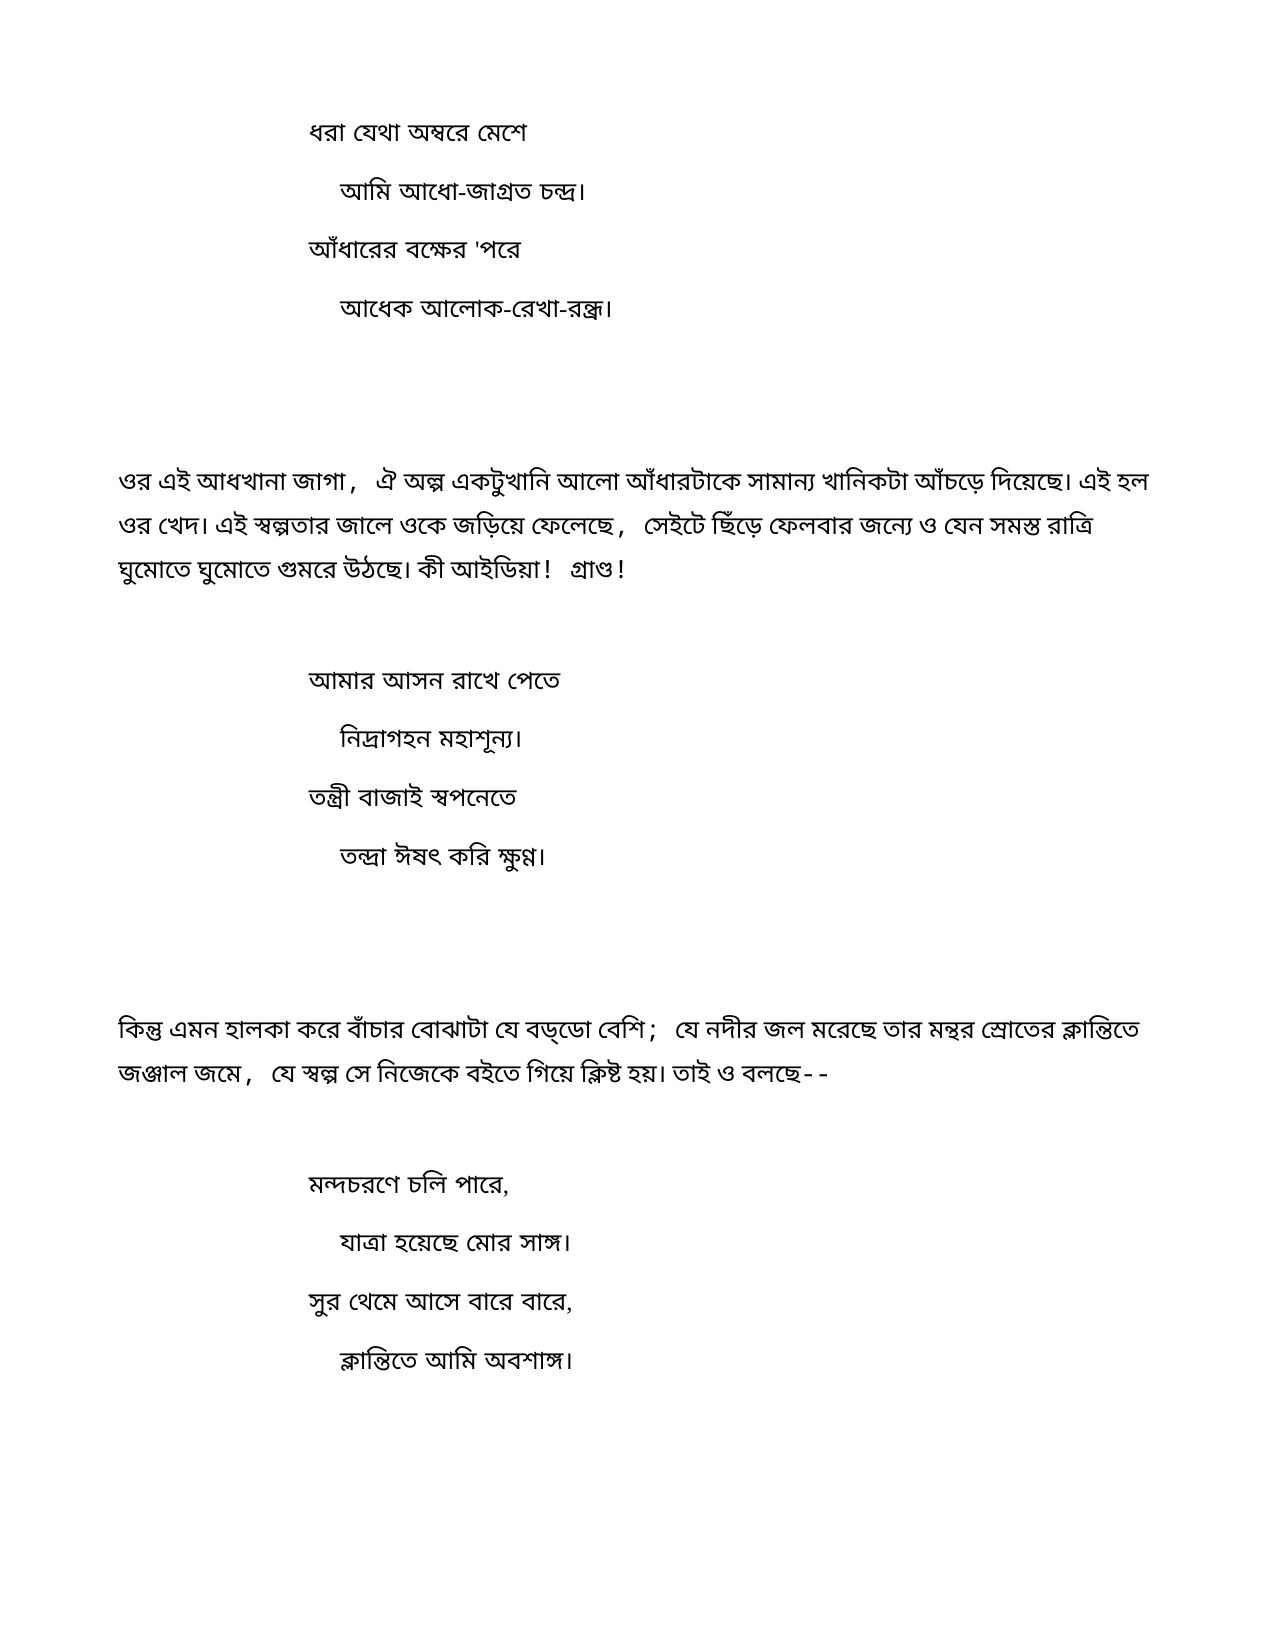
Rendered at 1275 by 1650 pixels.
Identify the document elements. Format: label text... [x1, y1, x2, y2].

text সুর থেমে আসে বারে বারে, [177, 1287, 1098, 1317]
text আমার আসন রাখে পেতে [177, 666, 1098, 695]
text ধরা যেথা অম্বরে মেশে [177, 118, 1098, 147]
text তন্ত্রী বাজাই স্বপনেতে [177, 783, 1098, 813]
text মন্দচরণে চলি পারে, [177, 1170, 1098, 1199]
text নিদ্রাগহন মহাশূন্য। [177, 724, 1098, 754]
text তন্দ্রা ঈষৎ করি ক্ষুণ্ণ। [177, 842, 1098, 871]
text আমি আধো-জাগ্রত চন্দ্র। [177, 177, 1098, 206]
text ক্লান্তিতে আমি অবশাঙ্গ। [177, 1346, 1098, 1375]
text যাত্রা হয়েছে মোর সাঙ্গ। [177, 1228, 1098, 1258]
text ওর এই আধখানা জাগা, ঐ অল্প একটুখানি আলো আঁধারটাকে সামান্য খানিকটা আঁচড়ে দিয়েছে। এই হল ওর খেদ। এই স্বল্পতার জালে ওকে জড়িয়ে ফেলেছে, সেইটে ছিঁড়ে ফেলবার জন্যে ও যেন সমস্ত রাত্রি ঘুমোতে ঘুমোতে গুমরে উঠছে। কী আইডিয়া! গ্রাণ্ড! [118, 464, 1157, 588]
text আঁধারের বক্ষের 'পরে [177, 236, 1098, 265]
text আধেক আলোক-রেখা-রন্ধ্র। [177, 294, 1098, 324]
text কিন্তু এমন হালকা করে বাঁচার বোঝাটা যে বড্‌ডো বেশি; যে নদীর জল মরেছে তার মন্থর স্রোতের ক্লান্তিতে জঞ্জাল জমে, যে স্বল্প সে নিজেকে বইতে গিয়ে ক্লিষ্ট হয়। তাই ও বলছে-- [118, 1012, 1157, 1092]
